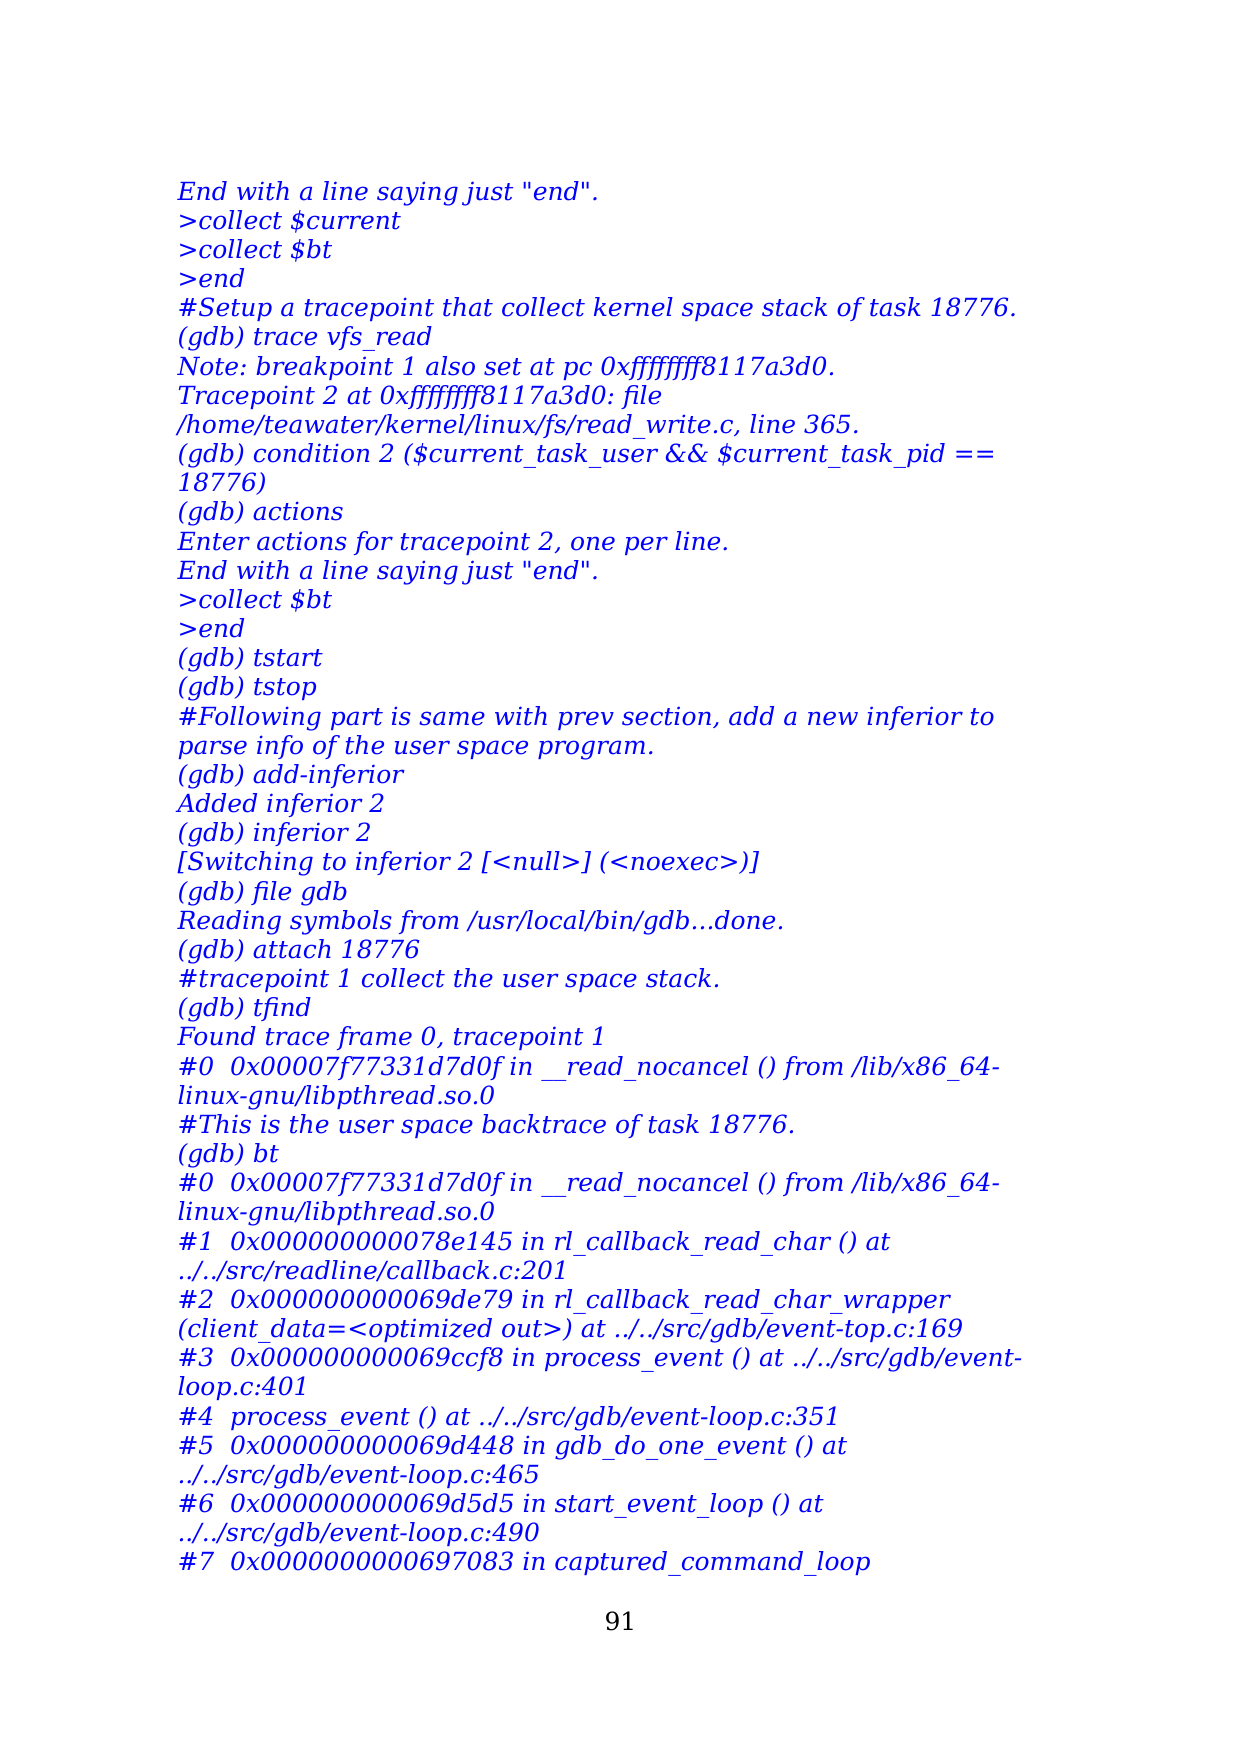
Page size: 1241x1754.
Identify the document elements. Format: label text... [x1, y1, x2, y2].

text #This is the user space backtrace of task 18776. [177, 1110, 1063, 1139]
text (gdb) trace vfs_read [177, 323, 1063, 352]
text Tracepoint 2 at 0xffffffff8117a3d0: file /home/teawater/kernel/linux/fs/read_write.c, line 365. [177, 381, 1063, 439]
text #6 0x000000000069d5d5 in start_event_loop () at ../../src/gdb/event-loop.c:490 [177, 1489, 1063, 1548]
text #1 0x000000000078e145 in rl_callback_read_char () at ../../src/readline/callback.c:201 [177, 1227, 1063, 1285]
text #5 0x000000000069d448 in gdb_do_one_event () at ../../src/gdb/event-loop.c:465 [177, 1431, 1063, 1489]
text #Setup a tracepoint that collect kernel space stack of task 18776. [177, 293, 1063, 323]
text #3 0x000000000069ccf8 in process_event () at ../../src/gdb/event-loop.c:401 [177, 1343, 1063, 1402]
text End with a line saying just "end". [177, 556, 1063, 585]
text (gdb) attach 18776 [177, 935, 1063, 964]
text (gdb) file gdb [177, 877, 1063, 906]
text (gdb) add-inferior [177, 760, 1063, 789]
text #7 0x0000000000697083 in captured_command_loop [177, 1548, 1063, 1577]
text (gdb) actions [177, 498, 1063, 527]
text >collect $bt [177, 585, 1063, 614]
text (gdb) tstart [177, 643, 1063, 673]
text End with a line saying just "end". [177, 177, 1063, 206]
text #2 0x000000000069de79 in rl_callback_read_char_wrapper (client_data=<optimized out>) at ../../src/gdb/event-top.c:169 [177, 1285, 1063, 1343]
text Found trace frame 0, tracepoint 1 [177, 1023, 1063, 1052]
text Note: breakpoint 1 also set at pc 0xffffffff8117a3d0. [177, 352, 1063, 381]
text (gdb) tstop [177, 673, 1063, 702]
text Reading symbols from /usr/local/bin/gdb...done. [177, 906, 1063, 935]
text >end [177, 264, 1063, 293]
text >collect $bt [177, 235, 1063, 264]
text #0 0x00007f77331d7d0f in __read_nocancel () from /lib/x86_64-linux-gnu/libpthread.so.0 [177, 1168, 1063, 1227]
text #Following part is same with prev section, add a new inferior to parse info of the user space program. [177, 702, 1063, 760]
text #4 process_event () at ../../src/gdb/event-loop.c:351 [177, 1402, 1063, 1431]
text [Switching to inferior 2 [<null>] (<noexec>)] [177, 848, 1063, 877]
text >collect $current [177, 206, 1063, 235]
text (gdb) bt [177, 1139, 1063, 1168]
text (gdb) tfind [177, 993, 1063, 1023]
text (gdb) inferior 2 [177, 818, 1063, 848]
text Enter actions for tracepoint 2, one per line. [177, 527, 1063, 556]
text #tracepoint 1 collect the user space stack. [177, 964, 1063, 993]
text >end [177, 614, 1063, 643]
text Added inferior 2 [177, 789, 1063, 818]
text (gdb) condition 2 ($current_task_user && $current_task_pid == 18776) [177, 439, 1063, 498]
text #0 0x00007f77331d7d0f in __read_nocancel () from /lib/x86_64-linux-gnu/libpthread.so.0 [177, 1052, 1063, 1110]
